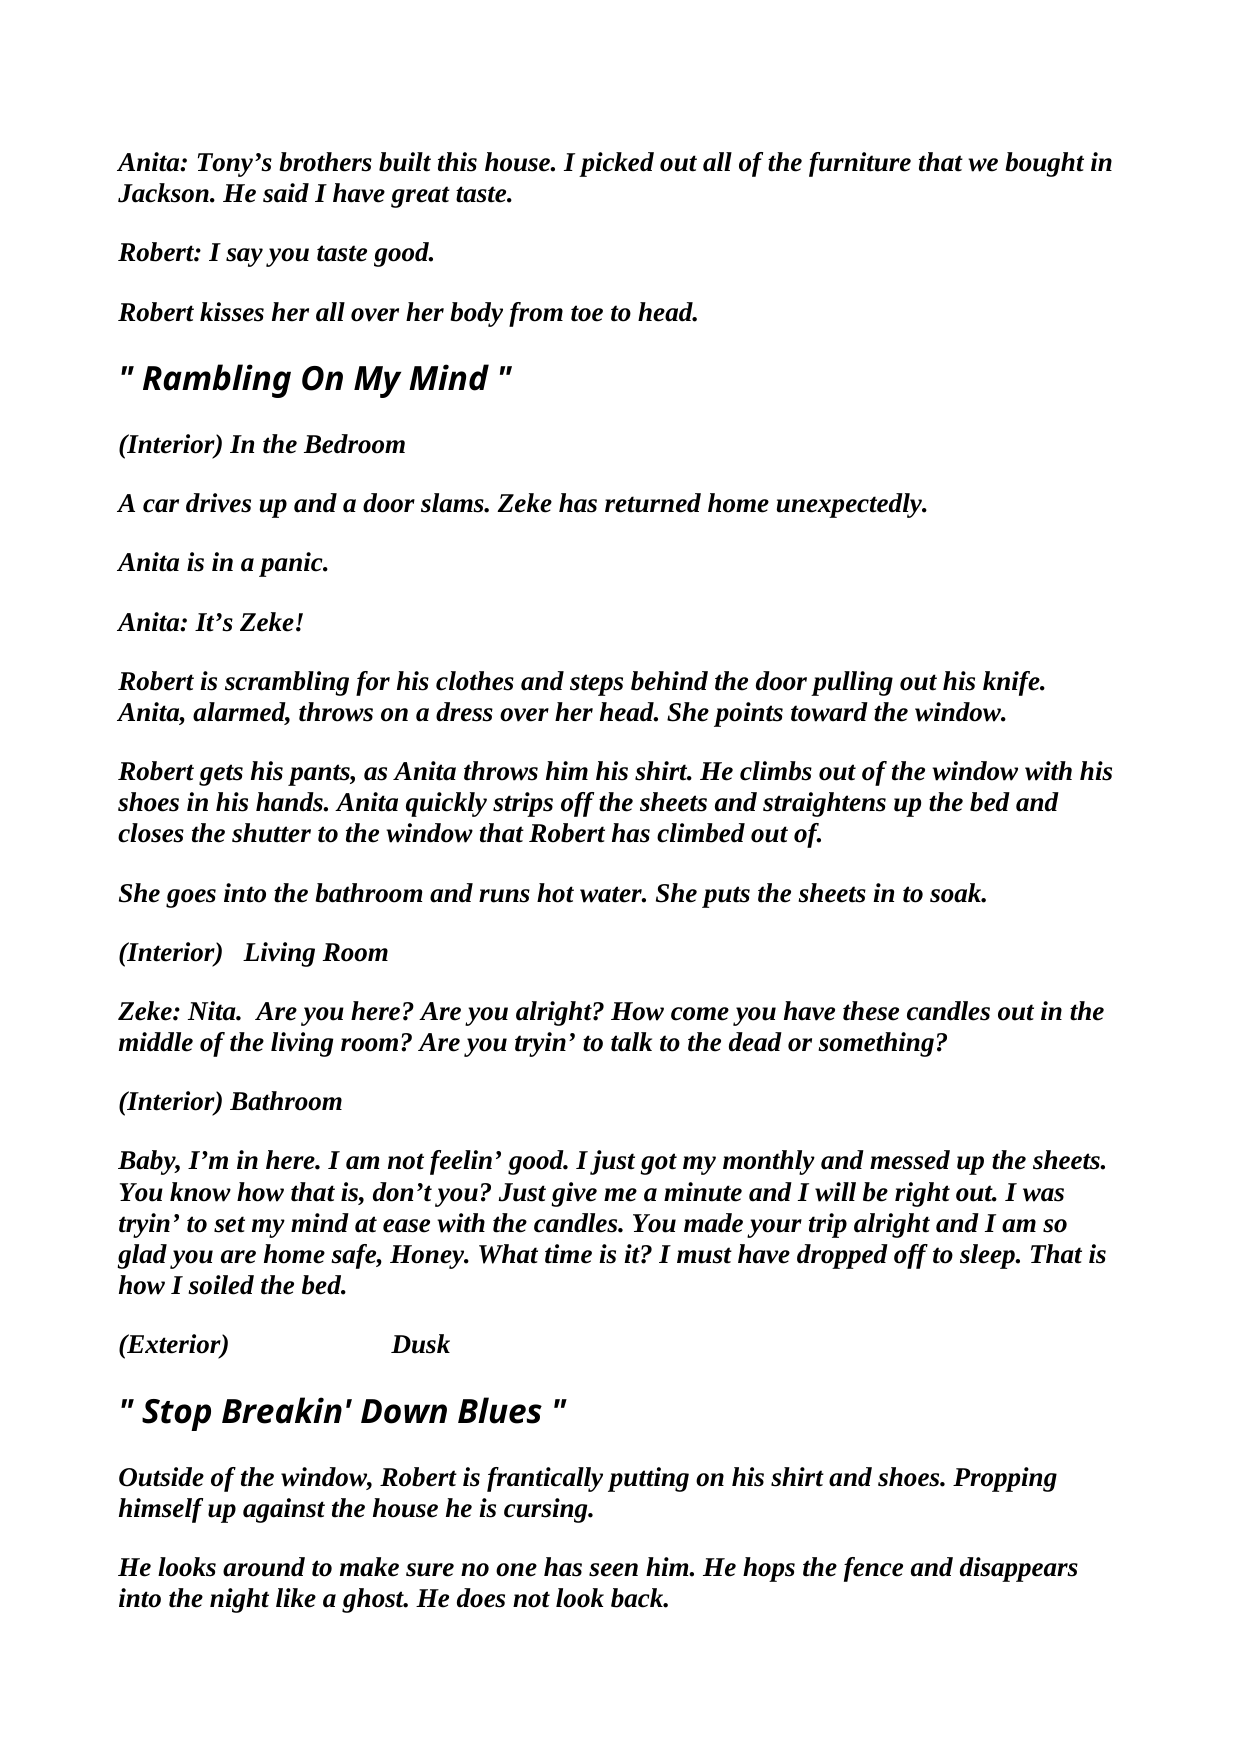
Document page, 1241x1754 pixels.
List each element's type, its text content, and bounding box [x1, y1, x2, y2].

text He looks around to make sure no one has seen him. He hops the fence and disappears into the night like a ghost. He does not look back. [118, 1551, 1122, 1613]
text She goes into the bathroom and runs hot water. She puts the sheets in to soak. [118, 877, 1122, 908]
text Baby, I’m in here. I am not feelin’ good. I just got my monthly and messed up the sheets. You know how that is, don’t you? Just give me a minute and I will be right out. I was tryin’ to set my mind at ease with the candles. You made your trip alright and I am so glad you are home safe, Honey. What time is it? I must have dropped off to sleep. That is how I soiled the bed. [118, 1144, 1122, 1300]
text Robert gets his pants, as Anita throws him his shirt. He climbs out of the window with his shoes in his hands. Anita quickly strips off the sheets and straightens up the bed and closes the shutter to the window that Robert has climbed out of. [118, 755, 1122, 849]
text Robert is scrambling for his clothes and steps behind the door pulling out his knife. Anita, alarmed, throws on a dress over her head. She points toward the window. [118, 665, 1122, 727]
text Outside of the window, Robert is frantically putting on his shirt and shoes. Propping himself up against the house he is cursing. [118, 1461, 1122, 1523]
text (Interior) Bathroom [118, 1085, 1122, 1116]
text " Stop Breakin' Down Blues " [118, 1387, 1122, 1433]
text Anita: It’s Zeke! [118, 606, 1122, 637]
text Robert kisses her all over her body from toe to head. [118, 296, 1122, 327]
text Zeke: Nita. Are you here? Are you alright? How come you have these candles out in the middle of the living room? Are you tryin’ to talk to the dead or something? [118, 995, 1122, 1057]
text A car drives up and a door slams. Zeke has returned home unexpectedly. [118, 487, 1122, 518]
text " Rambling On My Mind " [118, 355, 1122, 400]
text (Interior) Living Room [118, 936, 1122, 967]
text (Exterior) Dusk [118, 1328, 1122, 1359]
text (Interior) In the Bedroom [118, 428, 1122, 459]
text Anita: Tony’s brothers built this house. I picked out all of the furniture that we bought in Jackson. He said I have great taste. [118, 146, 1122, 208]
text Anita is in a panic. [118, 547, 1122, 578]
text Robert: I say you taste good. [118, 236, 1122, 268]
